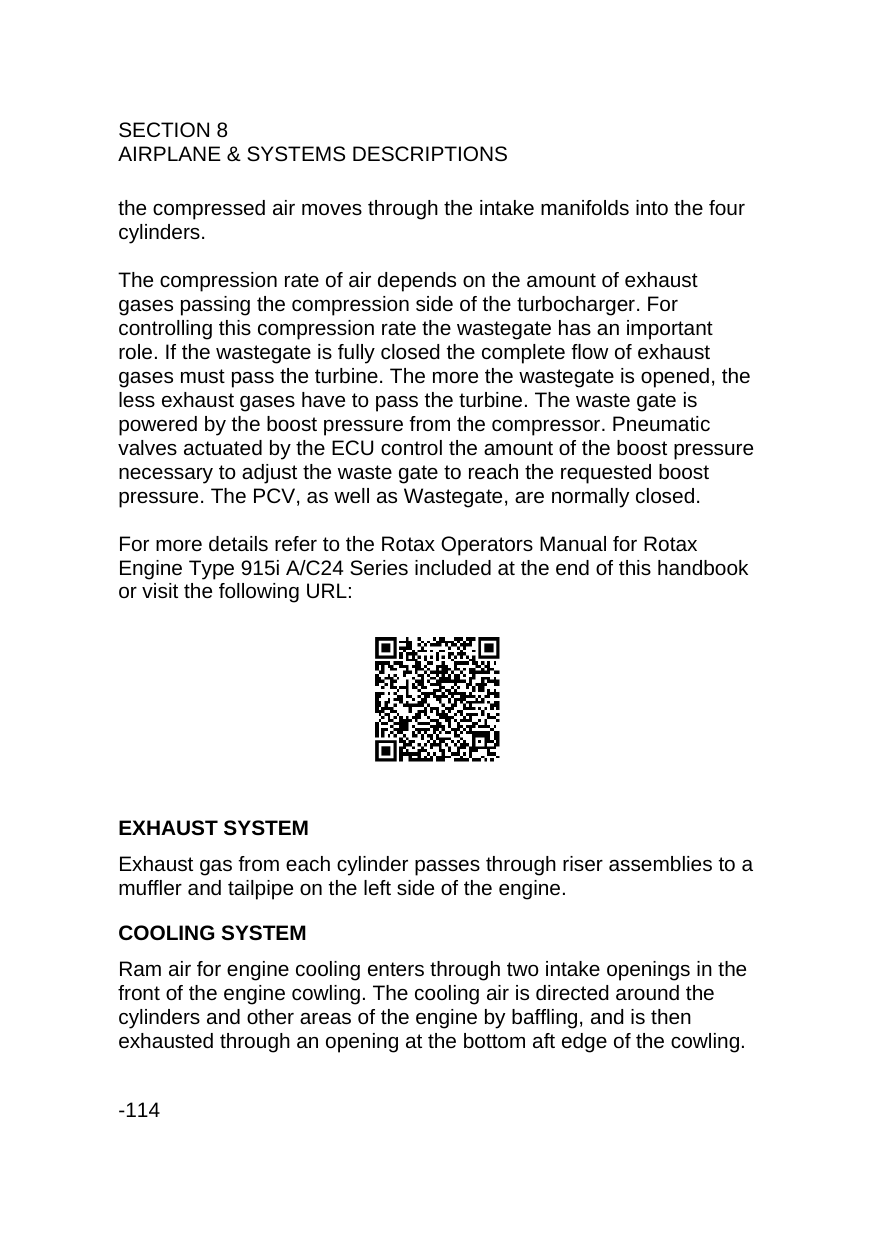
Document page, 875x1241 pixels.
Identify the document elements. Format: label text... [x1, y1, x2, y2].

text The compression rate of air depends on the amount of exhaust gases passing the compression side of the turbocharger. For controlling this compression rate the wastegate has an important role. If the wastegate is fully closed the complete flow of exhaust gases must pass the turbine. The more the wastegate is opened, the less exhaust gases have to pass the turbine. The waste gate is powered by the boost pressure from the compressor. Pneumatic valves actuated by the ECU control the amount of the boost pressure necessary to adjust the waste gate to reach the requested boost pressure. The PCV, as well as Wastegate, are normally closed. [118, 268, 756, 507]
subtitle EXHAUST SYSTEM [118, 815, 756, 839]
text Ram air for engine cooling enters through two intake openings in the front of the engine cowling. The cooling air is directed around the cylinders and other areas of the engine by baffling, and is then [118, 957, 756, 1029]
subtitle COOLING SYSTEM [118, 921, 756, 944]
text Exhaust gas from each cylinder passes through riser assemblies to a muffler and tailpipe on the left side of the engine. [118, 852, 756, 900]
text For more details refer to the Rotax Operators Manual for Rotax Engine Type 915i A/C24 Series included at the end of this handbook or visit the following URL: [118, 531, 756, 603]
picture [365, 627, 509, 771]
text the compressed air moves through the intake manifolds into the four cylinders. [118, 196, 756, 244]
text exhausted through an opening at the bottom aft edge of the cowling. [118, 1029, 756, 1053]
